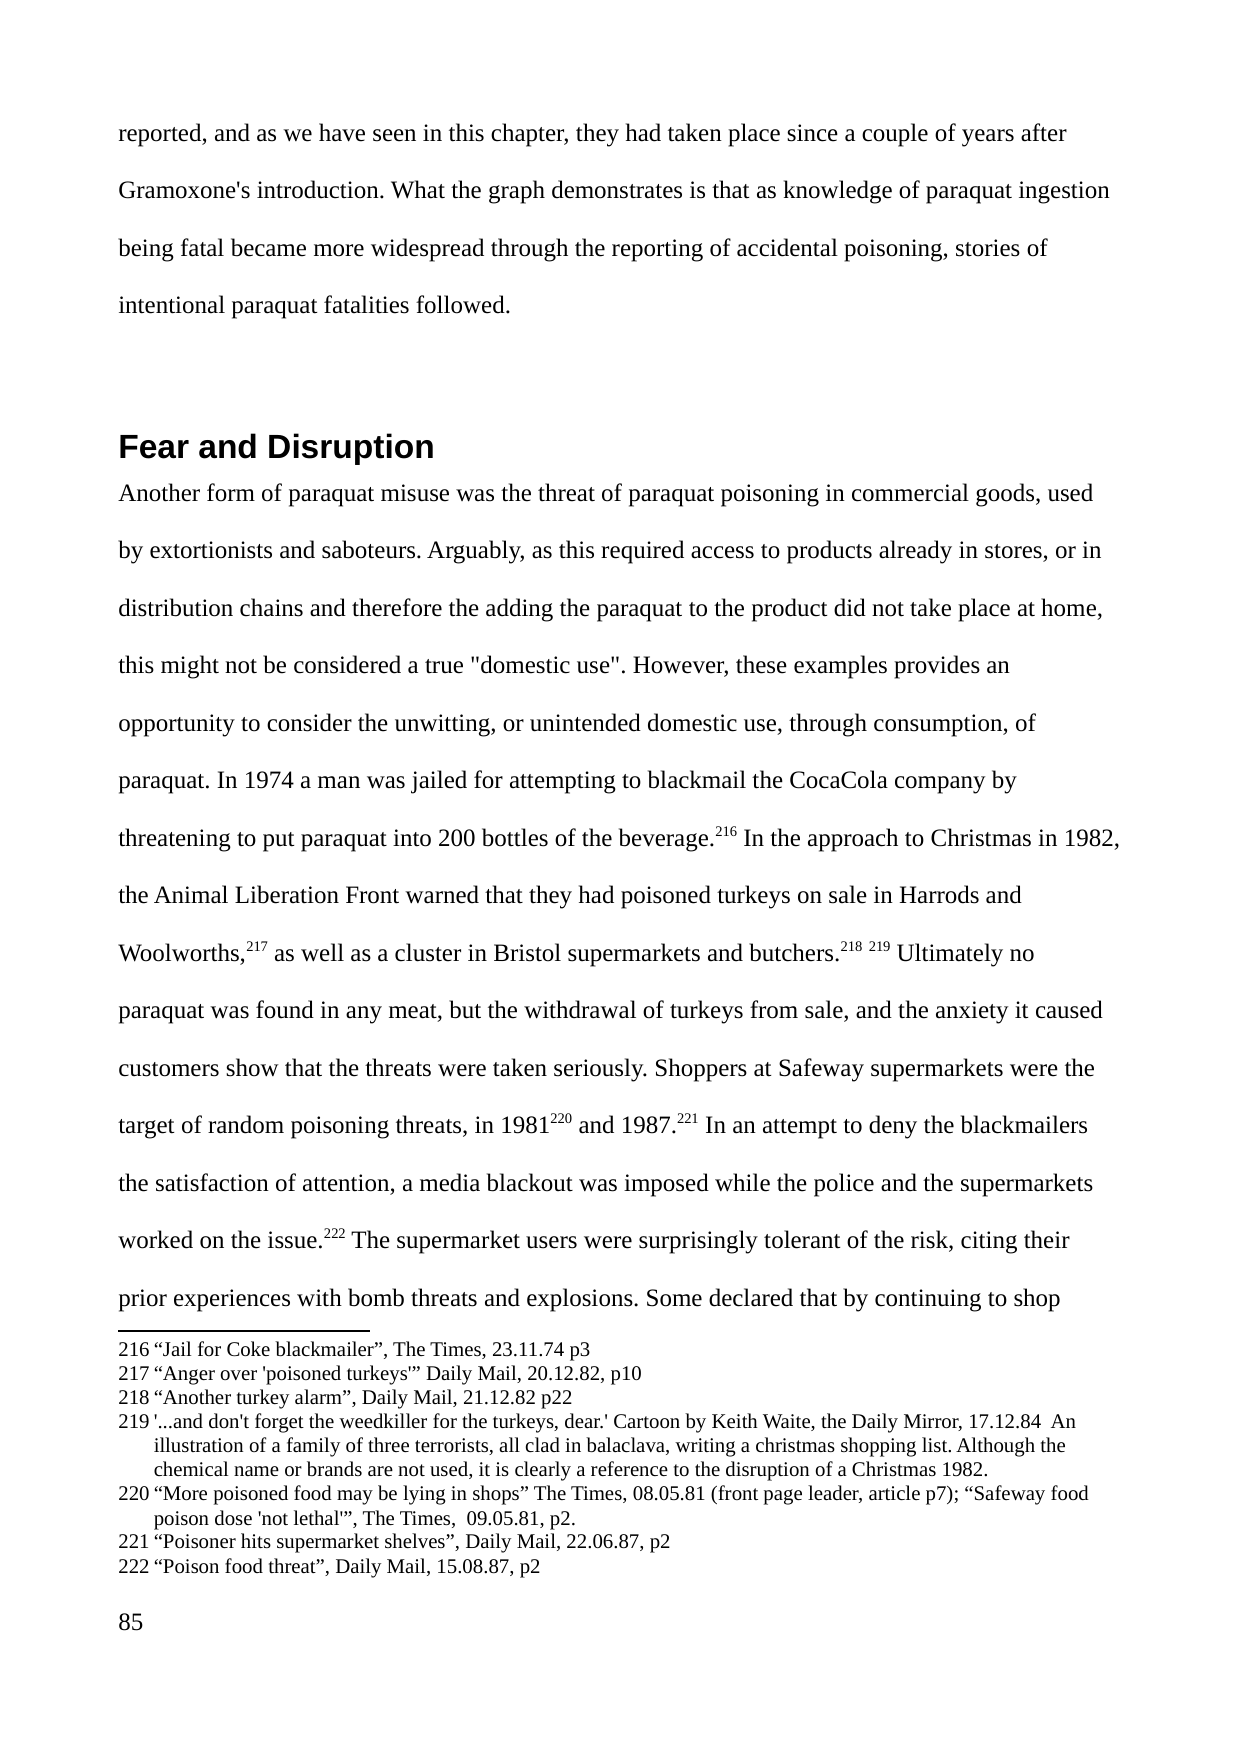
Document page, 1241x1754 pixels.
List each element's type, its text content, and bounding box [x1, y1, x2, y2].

text “More poisoned food may be lying in shops” The Times, 08.05.81 (front page leader, article p7); “Safeway food poison dose 'not lethal'”, The Times, 09.05.81, p2. [118, 1481, 1122, 1529]
text “Jail for Coke blackmailer”, The Times, 23.11.74 p3 [118, 1337, 1122, 1361]
text reported, and as we have seen in this chapter, they had taken place since a couple of years after Gramoxone's introduction. What the graph demonstrates is that as knowledge of paraquat ingestion being fatal became more widespread through the reporting of accidental poisoning, stories of intentional paraquat fatalities followed. [118, 118, 1122, 319]
text Another form of paraquat misuse was the threat of paraquat poisoning in commercial goods, used by extortionists and saboteurs. Arguably, as this required access to products already in stores, or in distribution chains and therefore the adding the paraquat to the product did not take place at home, this might not be considered a true "domestic use". However, these examples provides an opportunity to consider the unwitting, or unintended domestic use, through consumption, of paraquat. In 1974 a man was jailed for attempting to blackmail the CocaCola company by threatening to put paraquat into 200 bottles of the beverage. In the approach to Christmas in 1982, the Animal Liberation Front warned that they had poisoned turkeys on sale in Harrods and Woolworths, as well as a cluster in Bristol supermarkets and butchers. Ultimately no paraquat was found in any meat, but the withdrawal of turkeys from sale, and the anxiety it caused customers show that the threats were taken seriously. Shoppers at Safeway supermarkets were the target of random poisoning threats, in 1981 and 1987. In an attempt to deny the blackmailers the satisfaction of attention, a media blackout was imposed while the police and the supermarkets worked on the issue. The supermarket users were surprisingly tolerant of the risk, citing their prior experiences with bomb threats and explosions. Some declared that by continuing to shop [118, 478, 1122, 1311]
text '...and don't forget the weedkiller for the turkeys, dear.' Cartoon by Keith Waite, the Daily Mirror, 17.12.84 An illustration of a family of three terrorists, all clad in balaclava, writing a christmas shopping list. Although the chemical name or brands are not used, it is clearly a reference to the disruption of a Christmas 1982. [118, 1409, 1122, 1481]
text “Anger over 'poisoned turkeys'” Daily Mail, 20.12.82, p10 [118, 1361, 1122, 1385]
text “Poison food threat”, Daily Mail, 15.08.87, p2 [118, 1553, 1122, 1578]
text “Poisoner hits supermarket shelves”, Daily Mail, 22.06.87, p2 [118, 1529, 1122, 1553]
subtitle Fear and Disruption [118, 426, 1122, 465]
text “Another turkey alarm”, Daily Mail, 21.12.82 p22 [118, 1385, 1122, 1409]
